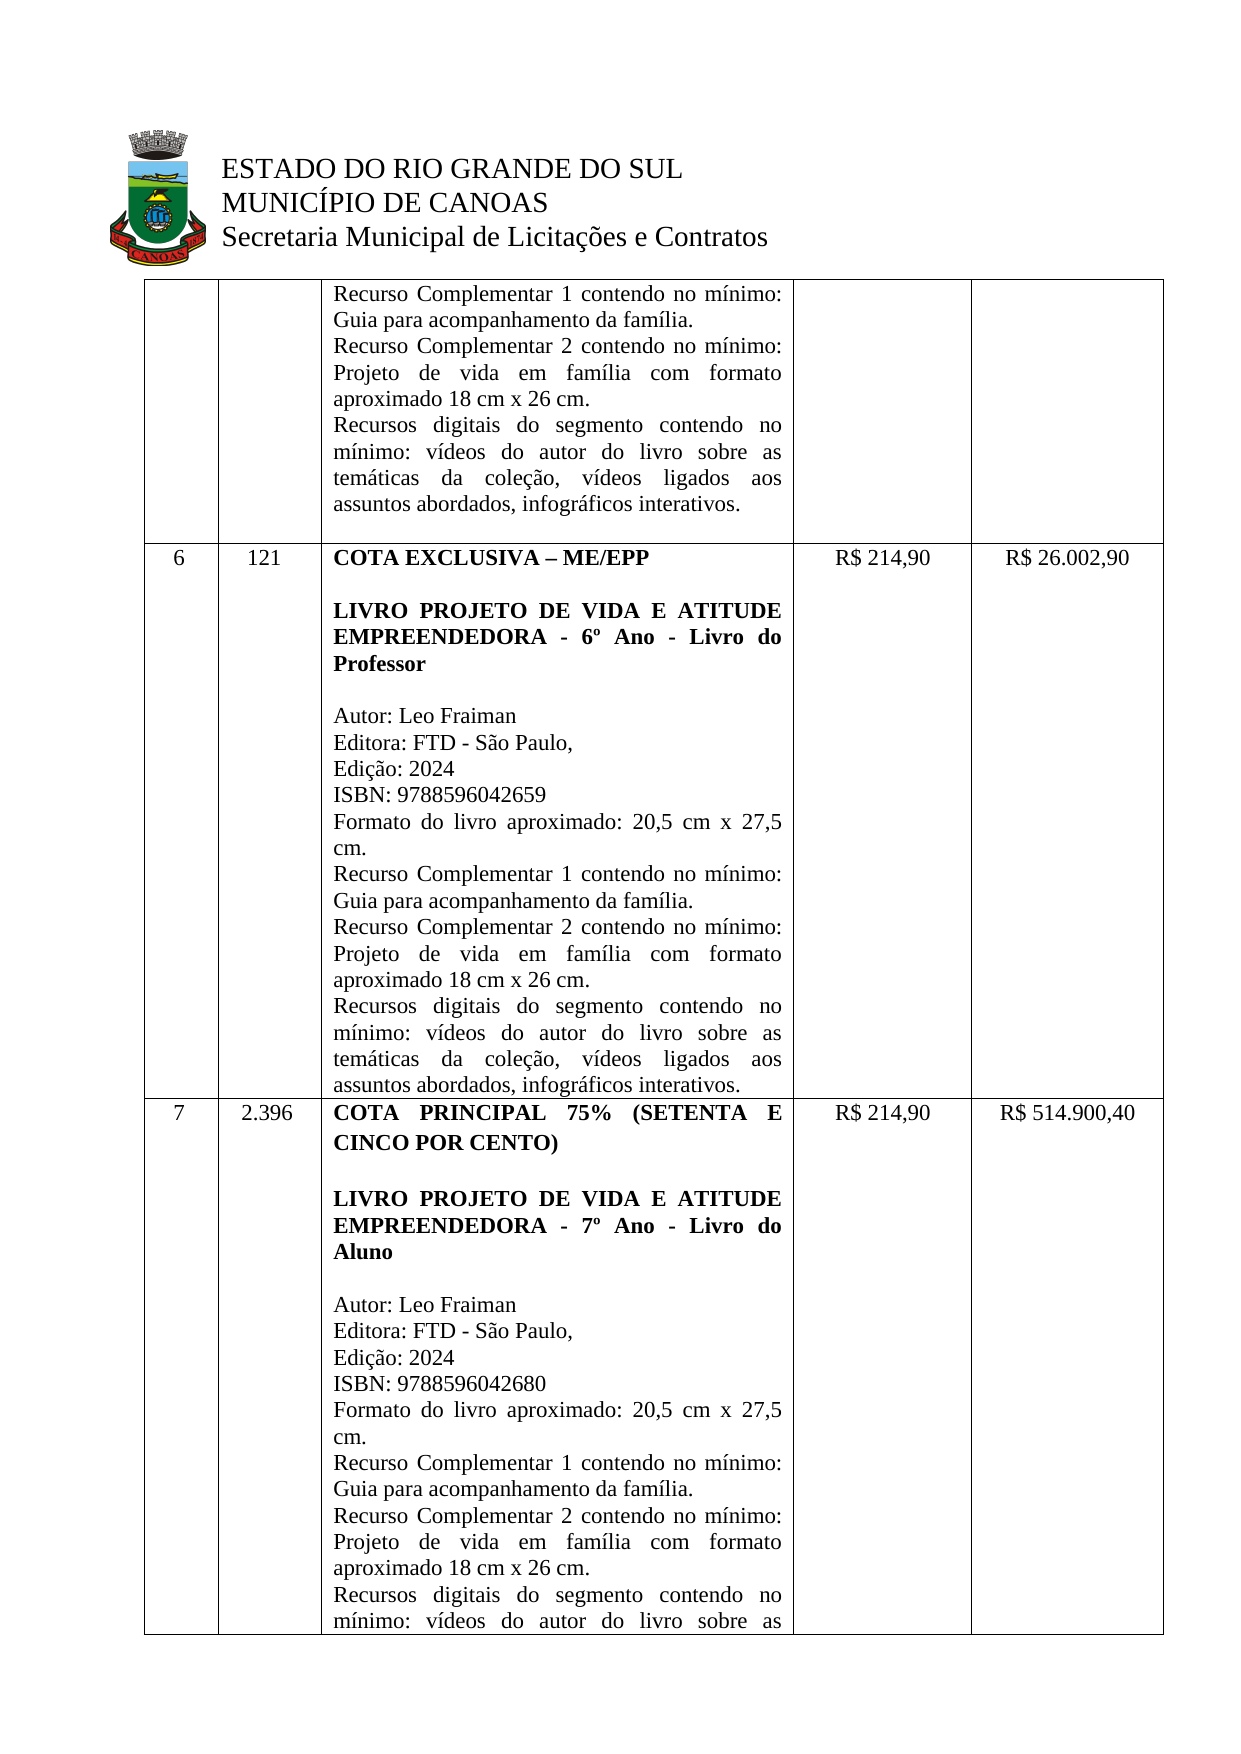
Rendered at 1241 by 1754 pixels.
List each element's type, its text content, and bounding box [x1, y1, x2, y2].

table_cell R$ 26.002,90 [972, 544, 1163, 1098]
table_cell 2.396 [219, 1099, 321, 1633]
table_cell R$ 214,90 [794, 544, 971, 1098]
table_cell [972, 280, 1163, 543]
table_cell COTA EXCLUSIVA – ME/EPP LIVRO PROJETO DE VIDA E ATITUDE EMPREENDEDORA - 6º Ano - Livro do Professor Autor: Leo Fraiman Editora: FTD - São Paulo, Edição: 2024 ISBN: 9788596042659 Formato do livro aproximado: 20,5 cm x 27,5 cm. Recurso Complementar 1 contendo no mínimo: Guia para acompanhamento da família. Recurso Complementar 2 contendo no mínimo: Projeto de vida em família com formato aproximado 18 cm x 26 cm. Recursos digitais do segmento contendo no mínimo: vídeos do autor do livro sobre as temáticas da coleção, vídeos ligados aos assuntos abordados, infográficos interativos. [322, 544, 793, 1098]
table_cell 7 [145, 1099, 218, 1633]
picture [110, 130, 206, 266]
table_cell 6 [145, 544, 218, 1098]
table_cell [794, 280, 971, 543]
table_cell [145, 280, 218, 543]
table_cell R$ 214,90 [794, 1099, 971, 1633]
table_cell R$ 514.900,40 [972, 1099, 1163, 1633]
table_cell [219, 280, 321, 543]
table_cell COTA PRINCIPAL 75% (SETENTA E CINCO POR CENTO) LIVRO PROJETO DE VIDA E ATITUDE EMPREENDEDORA - 7º Ano - Livro do Aluno Autor: Leo Fraiman Editora: FTD - São Paulo, Edição: 2024 ISBN: 9788596042680 Formato do livro aproximado: 20,5 cm x 27,5 cm. Recurso Complementar 1 contendo no mínimo: Guia para acompanhamento da família. Recurso Complementar 2 contendo no mínimo: Projeto de vida em família com formato aproximado 18 cm x 26 cm. Recursos digitais do segmento contendo no mínimo: vídeos do autor do livro sobre as [322, 1099, 793, 1633]
table_cell Recurso Complementar 1 contendo no mínimo: Guia para acompanhamento da família. Recurso Complementar 2 contendo no mínimo: Projeto de vida em família com formato aproximado 18 cm x 26 cm. Recursos digitais do segmento contendo no mínimo: vídeos do autor do livro sobre as temáticas da coleção, vídeos ligados aos assuntos abordados, infográficos interativos. [322, 280, 793, 543]
table_cell 121 [219, 544, 321, 1098]
